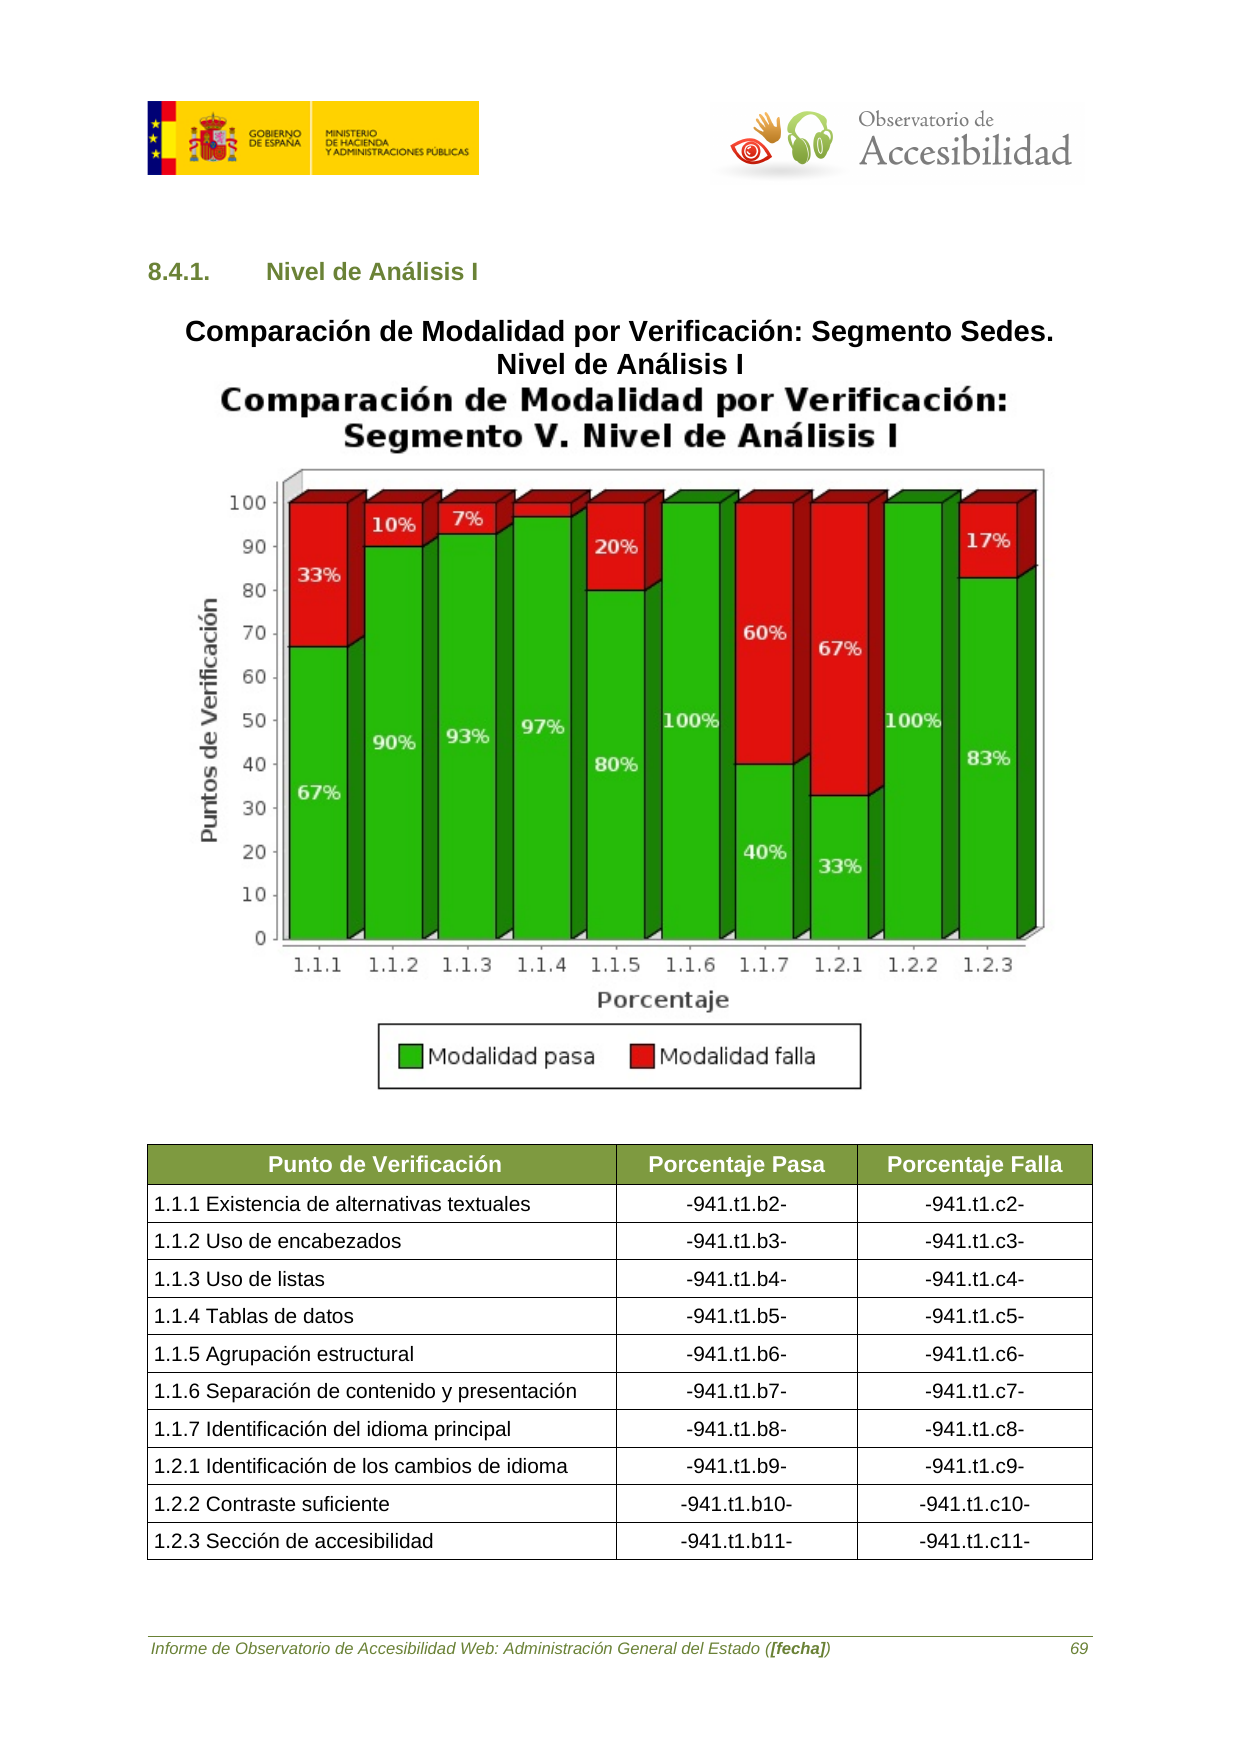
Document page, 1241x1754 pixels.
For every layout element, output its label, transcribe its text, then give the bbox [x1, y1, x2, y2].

table_cell -941.t1.b10- [617, 1485, 857, 1522]
picture [147, 101, 479, 175]
table_cell -941.t1.c4- [858, 1260, 1092, 1297]
picture [710, 102, 1086, 185]
table_cell 1.1.7 Identificación del idioma principal [148, 1410, 616, 1447]
table_cell -941.t1.b3- [617, 1223, 857, 1259]
table_cell 1.1.1 Existencia de alternativas textuales [148, 1185, 616, 1222]
table_cell -941.t1.b11- [617, 1523, 857, 1559]
subtitle Nivel de Análisis I [148, 257, 1092, 286]
text Comparación de Modalidad por Verificación: Segmento Sedes. Nivel de Análisis I [148, 314, 1092, 381]
table_cell 1.2.2 Contraste suficiente [148, 1485, 616, 1522]
table_cell -941.t1.b4- [617, 1260, 857, 1297]
table_header Porcentaje Pasa [617, 1145, 857, 1184]
table_cell -941.t1.c10- [858, 1485, 1092, 1522]
table_header Porcentaje Falla [858, 1145, 1092, 1184]
table_cell -941.t1.b2- [617, 1185, 857, 1222]
table_cell -941.t1.c6- [858, 1335, 1092, 1372]
table_cell 1.1.6 Separación de contenido y presentación [148, 1373, 616, 1409]
table_cell 1.1.2 Uso de encabezados [148, 1223, 616, 1259]
table_header Punto de Verificación [148, 1145, 616, 1184]
table_cell -941.t1.c5- [858, 1298, 1092, 1334]
table_cell -941.t1.c11- [858, 1523, 1092, 1559]
table_cell -941.t1.c7- [858, 1373, 1092, 1409]
picture [178, 380, 1062, 1091]
table_cell 1.1.4 Tablas de datos [148, 1298, 616, 1334]
table_cell 1.2.1 Identificación de los cambios de idioma [148, 1448, 616, 1484]
table_cell 1.2.3 Sección de accesibilidad [148, 1523, 616, 1559]
table_cell 1.1.5 Agrupación estructural [148, 1335, 616, 1372]
table_cell -941.t1.c9- [858, 1448, 1092, 1484]
table_cell -941.t1.b8- [617, 1410, 857, 1447]
table_cell -941.t1.b6- [617, 1335, 857, 1372]
table_cell -941.t1.b5- [617, 1298, 857, 1334]
table_cell -941.t1.c8- [858, 1410, 1092, 1447]
table_cell 1.1.3 Uso de listas [148, 1260, 616, 1297]
table_cell -941.t1.b7- [617, 1373, 857, 1409]
table_cell -941.t1.b9- [617, 1448, 857, 1484]
table_cell -941.t1.c2- [858, 1185, 1092, 1222]
table_cell -941.t1.c3- [858, 1223, 1092, 1259]
